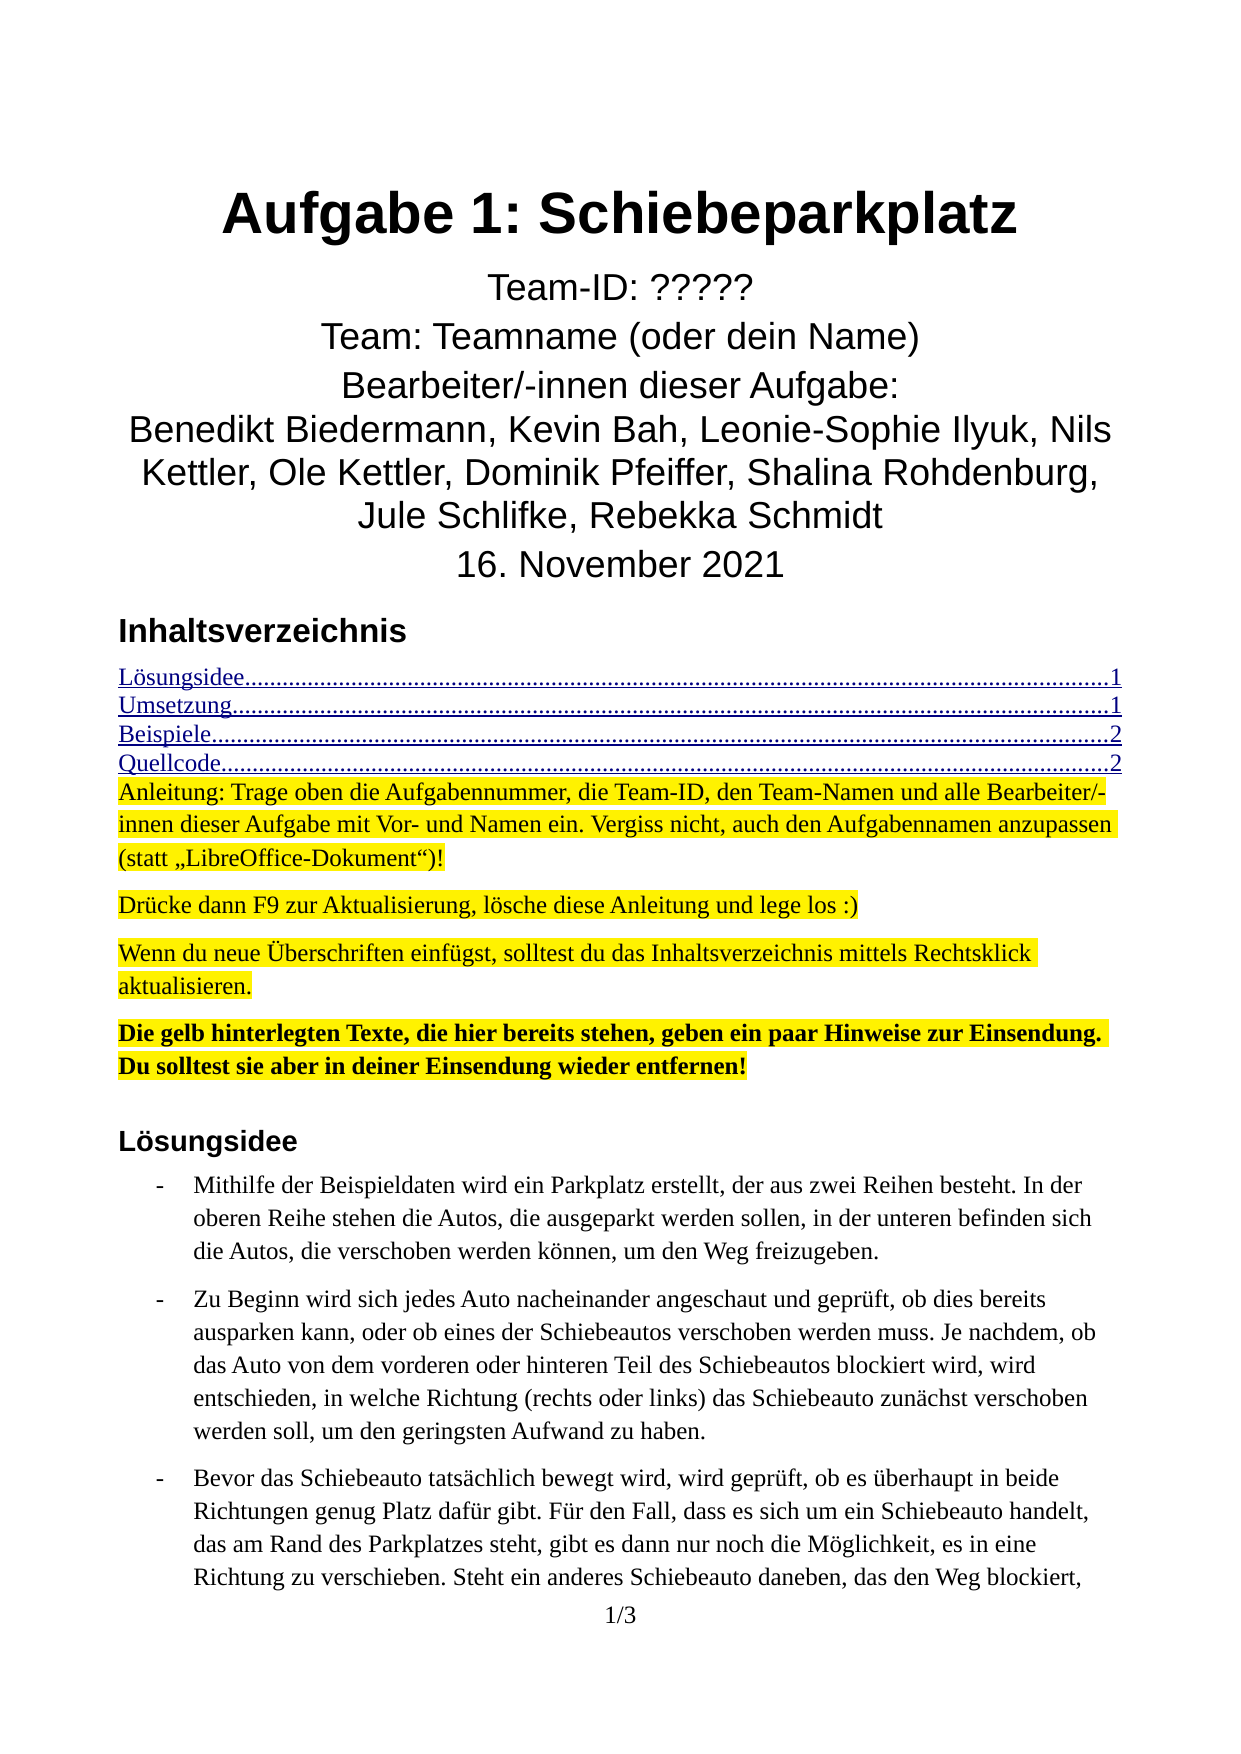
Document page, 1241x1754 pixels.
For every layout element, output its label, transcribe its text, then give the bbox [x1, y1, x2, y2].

text Team-ID: ????? [118, 265, 1122, 308]
list Bevor das Schiebeauto tatsächlich bewegt wird, wird geprüft, ob es überhaupt in beide Richtungen genug Platz dafür gibt. Für den Fall, dass es sich um ein Schiebeauto handelt, das am Rand des Parkplatzes steht, gibt es dann nur noch die Möglichkeit, es in eine Richtung zu verschieben. Steht ein anderes Schiebeauto daneben, das den Weg blockiert, [156, 1463, 1122, 1591]
text Die gelb hinterlegten Texte, die hier bereits stehen, geben ein paar Hinweise zur Einsendung. Du solltest sie aber in deiner Einsendung wieder entfernen! [118, 1018, 1122, 1080]
text Quellcode 2 [118, 748, 1122, 773]
text 16. November 2021 [118, 542, 1122, 586]
list Mithilfe der Beispieldaten wird ein Parkplatz erstellt, der aus zwei Reihen besteht. In der oberen Reihe stehen die Autos, die ausgeparkt werden sollen, in der unteren befinden sich die Autos, die verschoben werden können, um den Weg freizugeben. [156, 1170, 1122, 1265]
text Beispiele 2 [118, 719, 1122, 744]
text Lösungsidee 1 [118, 662, 1122, 687]
text Anleitung: Trage oben die Aufgabennummer, die Team-ID, den Team-Namen und alle Bearbeiter/-innen dieser Aufgabe mit Vor- und Namen ein. Vergiss nicht, auch den Aufgabennamen anzupassen (statt „LibreOffice-Dokument“)! [118, 777, 1122, 871]
text Aufgabe 1: Schiebeparkplatz [118, 179, 1122, 246]
subtitle Lösungsidee [118, 1124, 1122, 1158]
subtitle Inhaltsverzeichnis [118, 611, 1122, 649]
text Bearbeiter/-innen dieser Aufgabe: Benedikt Biedermann, Kevin Bah, Leonie-Sophie Ilyuk, Nils Kettler, Ole Kettler, Dominik Pfeiffer, Shalina Rohdenburg, Jule Schlifke, Rebekka Schmidt [118, 364, 1122, 536]
list Zu Beginn wird sich jedes Auto nacheinander angeschaut und geprüft, ob dies bereits ausparken kann, oder ob eines der Schiebeautos verschoben werden muss. Je nachdem, ob das Auto von dem vorderen oder hinteren Teil des Schiebeautos blockiert wird, wird entschieden, in welche Richtung (rechts oder links) das Schiebeauto zunächst verschoben werden soll, um den geringsten Aufwand zu haben. [156, 1284, 1122, 1444]
text Team: Teamname (oder dein Name) [118, 314, 1122, 357]
text Umsetzung 1 [118, 690, 1122, 715]
text Drücke dann F9 zur Aktualisierung, lösche diese Anleitung und lege los :) [118, 890, 1122, 919]
text Wenn du neue Überschriften einfügst, solltest du das Inhaltsverzeichnis mittels Rechtsklick aktualisieren. [118, 938, 1122, 999]
